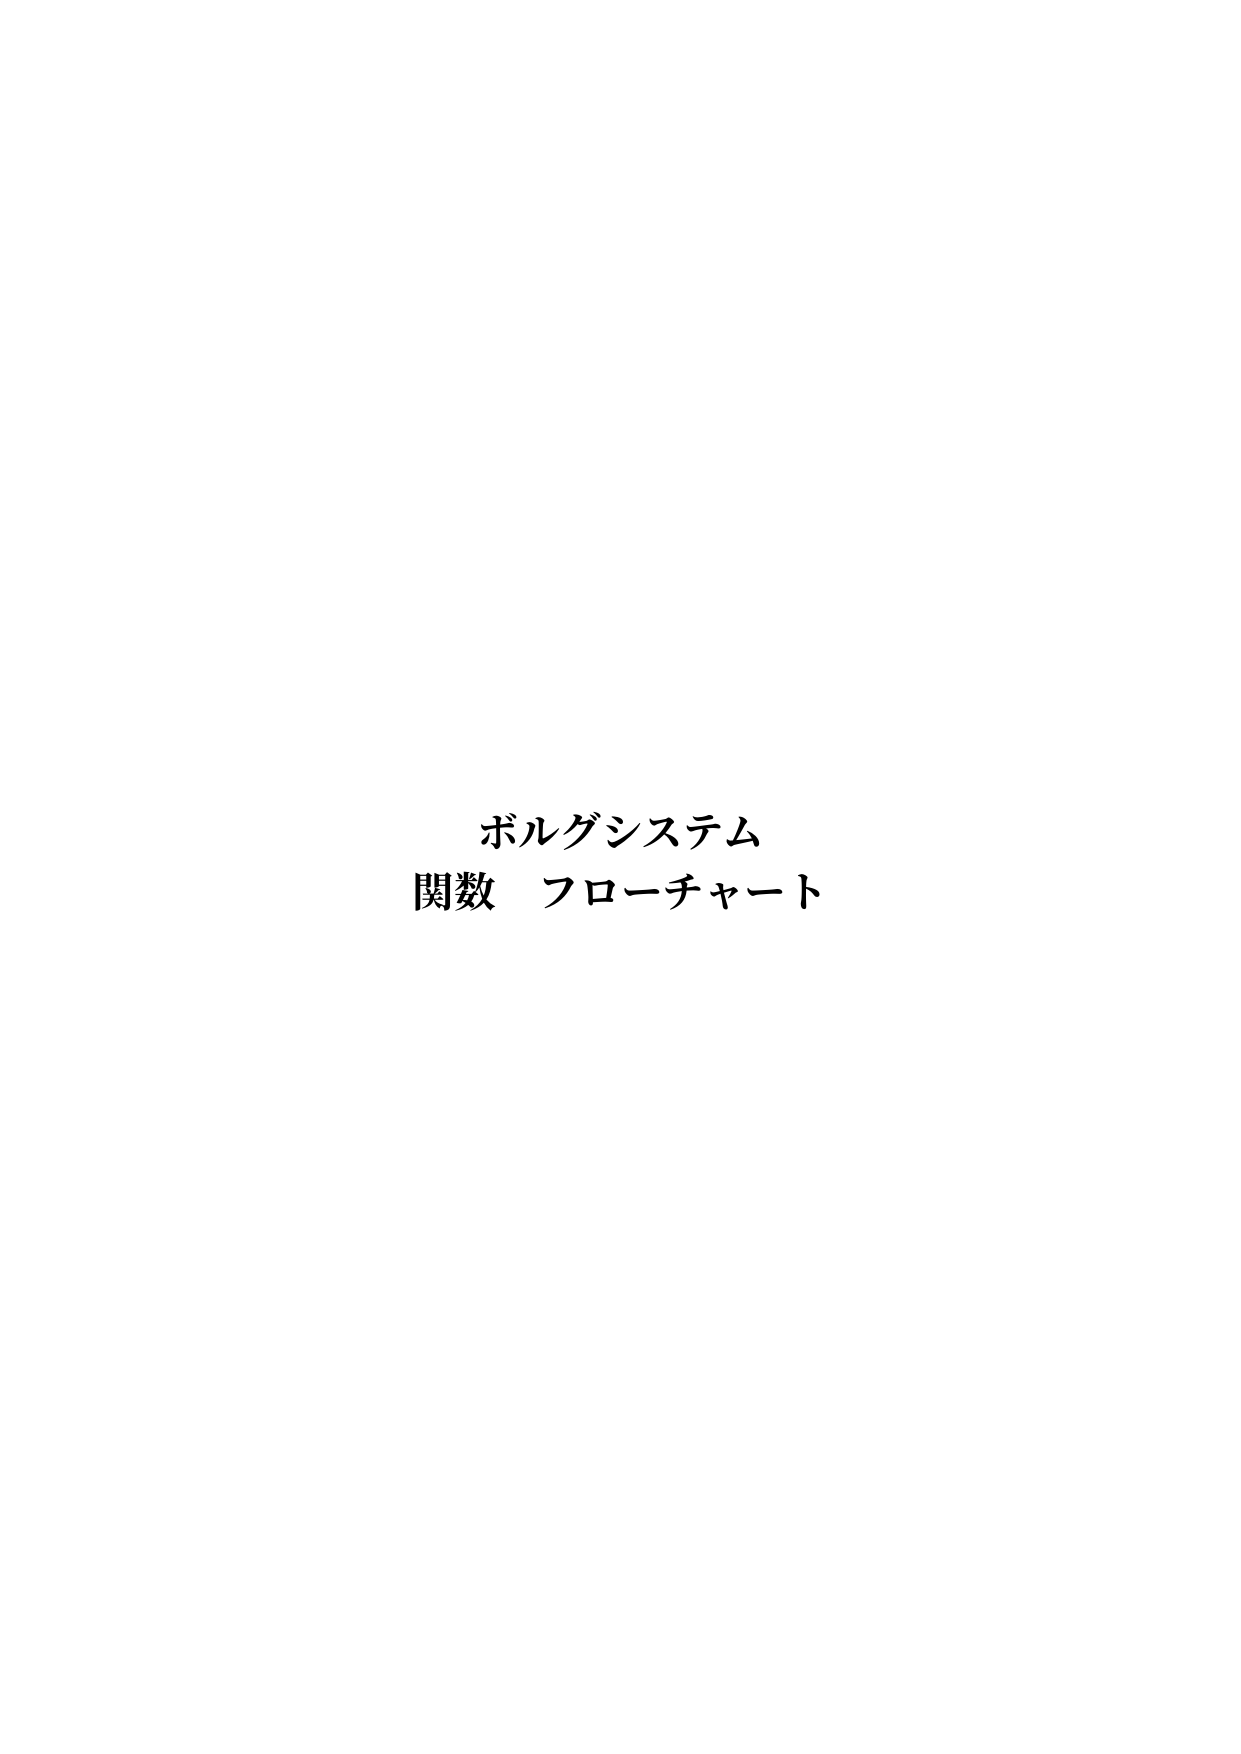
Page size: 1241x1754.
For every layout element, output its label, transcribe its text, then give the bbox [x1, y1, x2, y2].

text ボルグシステム [118, 799, 1122, 859]
text 関数 フローチャート [118, 859, 1122, 919]
